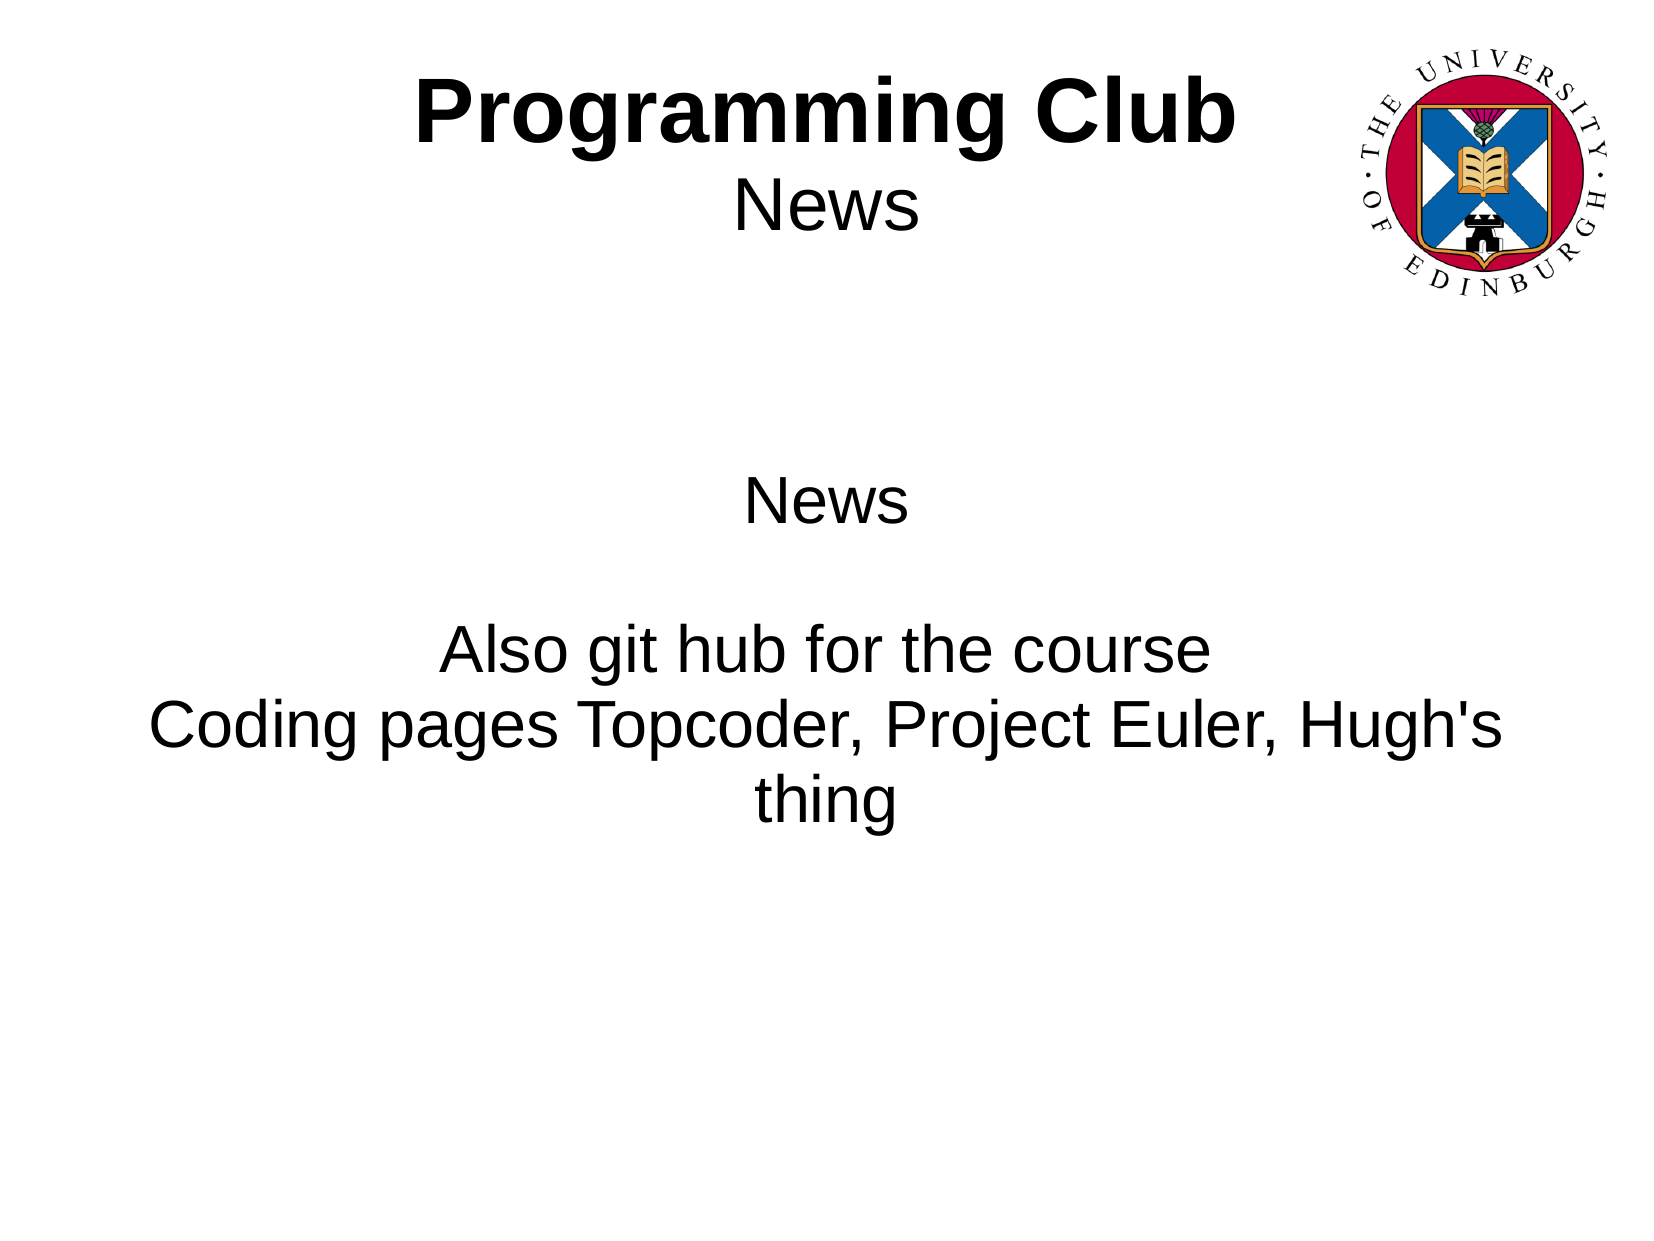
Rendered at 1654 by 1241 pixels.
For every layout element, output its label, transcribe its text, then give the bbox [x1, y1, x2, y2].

subtitle News Also git hub for the course Coding pages Topcoder, Project Euler, Hugh's thing [82, 290, 1571, 1010]
title Programming Club News [82, 49, 1361, 257]
picture [1361, 49, 1607, 296]
